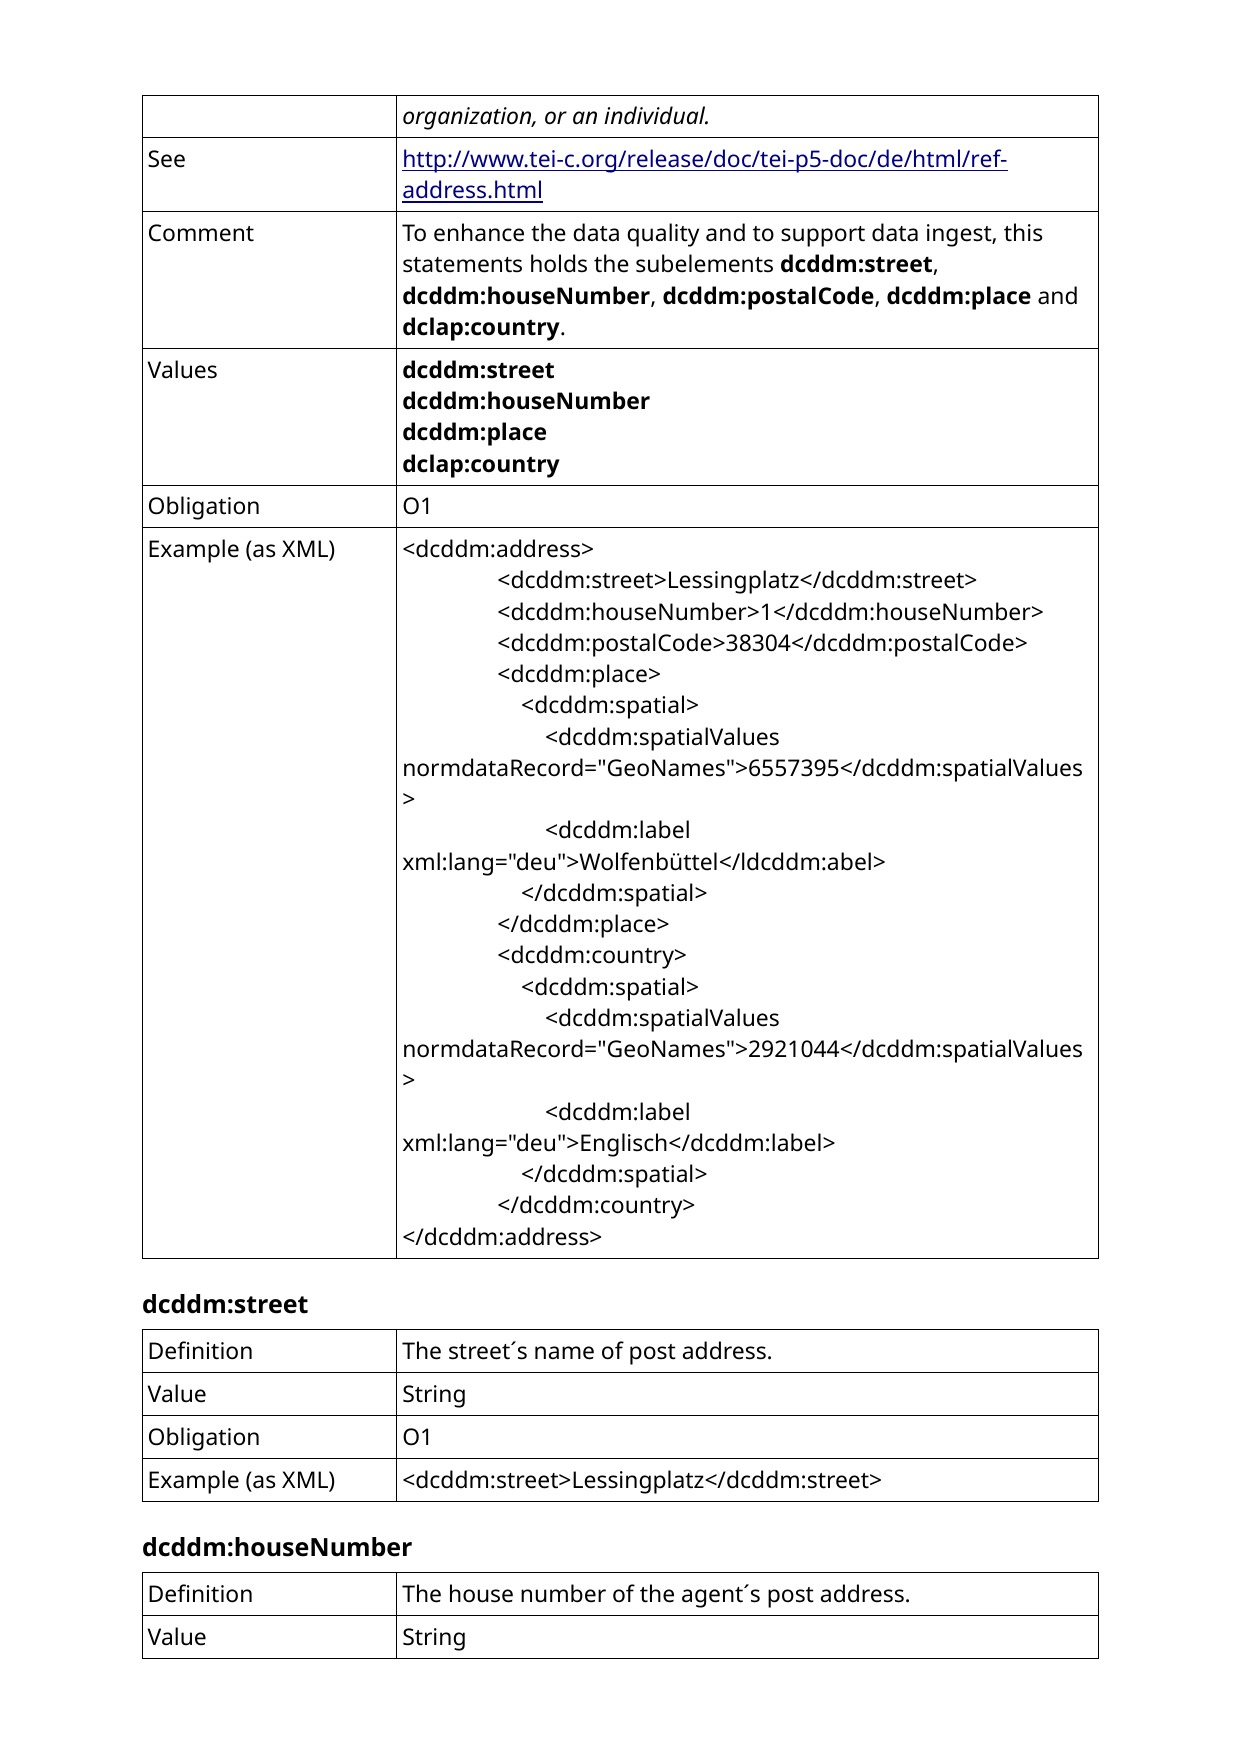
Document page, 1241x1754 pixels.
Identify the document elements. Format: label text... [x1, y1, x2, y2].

table_header Definition [143, 1330, 396, 1372]
table_cell <dcddm:street>Lessingplatz</dcddm:street> [397, 1459, 1098, 1501]
table_cell O1 [397, 486, 1098, 527]
table_cell Comment [143, 212, 396, 348]
table_cell O1 [397, 1416, 1098, 1458]
subtitle dcddm:houseNumber [142, 1530, 1098, 1564]
table_cell Example (as XML) [143, 1459, 396, 1501]
table_cell Example (as XML) [143, 528, 396, 1258]
table_cell Value [143, 1616, 396, 1658]
table_cell String [397, 1616, 1098, 1658]
table_cell Values [143, 349, 396, 484]
table_header The house number of the agent´s post address. [397, 1573, 1098, 1615]
table_header [143, 96, 396, 137]
table_cell <dcddm:address> <dcddm:street>Lessingplatz</dcddm:street> <dcddm:houseNumber>1</dcddm:houseNumber> <dcddm:postalCode>38304</dcddm:postalCode> <dcddm:place> <dcddm:spatial> <dcddm:spatialValues normdataRecord="GeoNames">6557395</dcddm:spatialValues> <dcddm:label xml:lang="deu">Wolfenbüttel</ldcddm:abel> </dcddm:spatial> </dcddm:place> <dcddm:country> <dcddm:spatial> <dcddm:spatialValues normdataRecord="GeoNames">2921044</dcddm:spatialValues> <dcddm:label xml:lang="deu">Englisch</dcddm:label> </dcddm:spatial> </dcddm:country> </dcddm:address> [397, 528, 1098, 1258]
table_cell Obligation [143, 486, 396, 527]
subtitle dcddm:street [142, 1287, 1098, 1321]
table_cell Obligation [143, 1416, 396, 1458]
table_cell dcddm:street dcddm:houseNumber dcddm:place dclap:country [397, 349, 1098, 484]
table_cell To enhance the data quality and to support data ingest, this statements holds the subelements dcddm:street, dcddm:houseNumber, dcddm:postalCode, dcddm:place and dclap:country. [397, 212, 1098, 348]
table_header Definition [143, 1573, 396, 1615]
table_header The street´s name of post address. [397, 1330, 1098, 1372]
table_cell Value [143, 1373, 396, 1415]
table_cell http://www.tei-c.org/release/doc/tei-p5-doc/de/html/ref-address.html [397, 138, 1098, 211]
table_header organization, or an individual. [397, 96, 1098, 137]
table_cell See [143, 138, 396, 211]
table_cell String [397, 1373, 1098, 1415]
